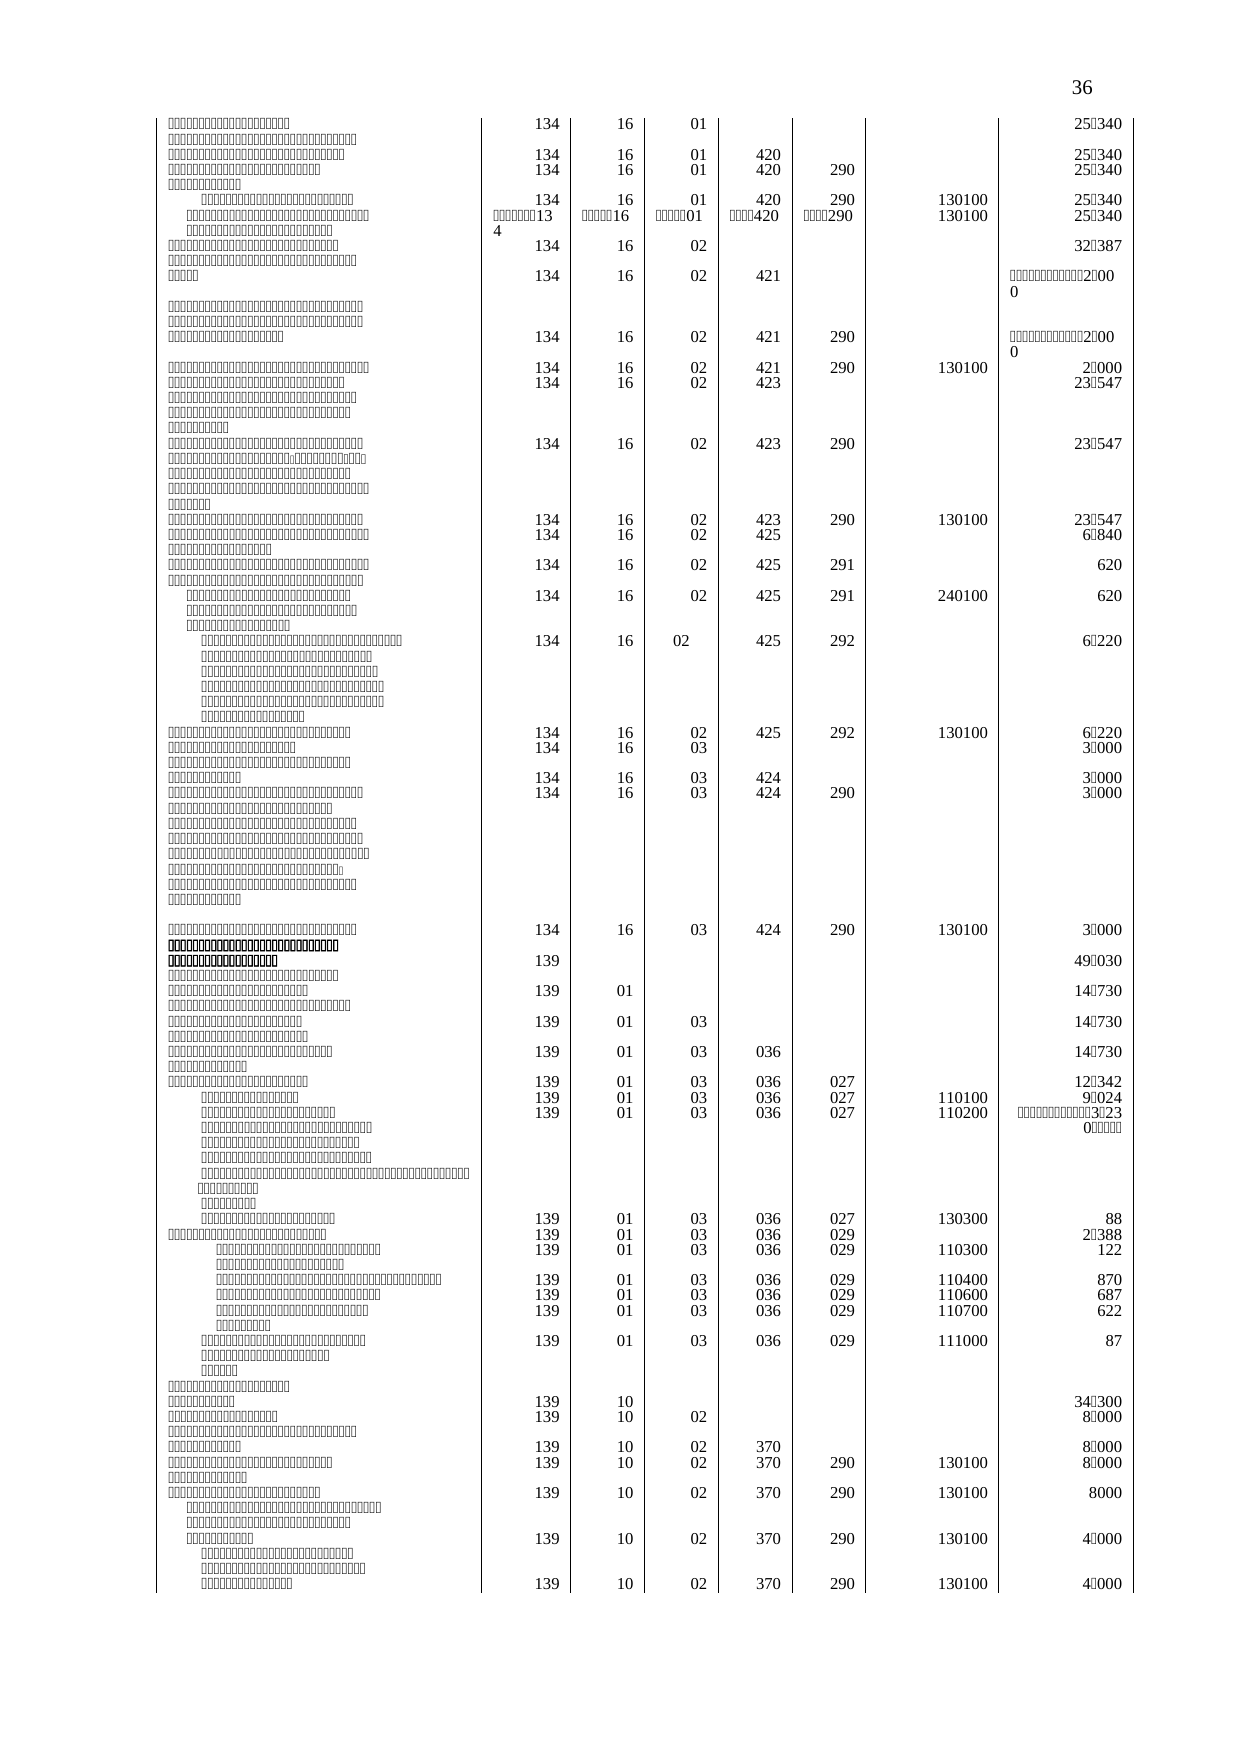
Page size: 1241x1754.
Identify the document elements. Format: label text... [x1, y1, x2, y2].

table_cell  [157, 1289, 481, 1304]
table_cell   [157, 1456, 481, 1487]
table_cell [866, 1076, 998, 1091]
table_cell [793, 939, 865, 970]
table_cell  [999, 377, 1133, 437]
table_cell  [793, 635, 865, 726]
table_cell  [999, 1487, 1133, 1502]
table_cell  [866, 1304, 998, 1335]
table_cell  [719, 514, 792, 529]
table_cell [645, 970, 718, 1000]
table_cell  [482, 361, 570, 377]
table_cell  [793, 164, 865, 194]
table_cell  [719, 361, 792, 377]
table_cell [719, 1411, 792, 1426]
table_cell  [645, 559, 718, 589]
table_cell  [571, 255, 644, 301]
table_cell  [793, 1304, 865, 1335]
table_cell  [645, 742, 718, 757]
table_cell  [999, 301, 1133, 361]
table_cell  [866, 924, 998, 939]
table_cell    [157, 1548, 481, 1593]
table_cell  [571, 757, 644, 787]
table_cell  [645, 726, 718, 742]
table_cell  [571, 1502, 644, 1548]
table_cell  [999, 1304, 1133, 1335]
table_cell  [571, 1380, 644, 1411]
table_cell  [645, 1304, 718, 1335]
table_cell  [645, 1000, 718, 1031]
table_cell [793, 1411, 865, 1426]
table_cell  [719, 1335, 792, 1380]
table_cell   [157, 133, 481, 164]
table_cell  [719, 1502, 792, 1548]
table_cell [793, 1426, 865, 1456]
table_cell [866, 438, 998, 513]
table_cell  [719, 1244, 792, 1274]
table_cell  [482, 726, 570, 742]
table_cell  [866, 1487, 998, 1502]
table_cell  [571, 1031, 644, 1076]
table_cell  [571, 1228, 644, 1243]
table_cell  [645, 1502, 718, 1548]
table_cell  [719, 787, 792, 924]
table_cell  [719, 1031, 792, 1076]
table_cell   [157, 209, 481, 240]
table_cell  [571, 1000, 644, 1031]
table_cell  [157, 194, 481, 209]
table_cell  [482, 529, 570, 559]
table_cell  [999, 1380, 1133, 1411]
table_cell [866, 787, 998, 924]
table_cell [866, 377, 998, 437]
table_cell  [719, 635, 792, 726]
table_cell  [645, 1335, 718, 1380]
table_cell  [719, 559, 792, 589]
table_cell  [719, 924, 792, 939]
table_cell [719, 118, 792, 133]
table_cell  [793, 301, 865, 361]
table_cell  [482, 1426, 570, 1456]
table_cell  [999, 361, 1133, 377]
table_cell  [482, 939, 570, 970]
table_cell  [482, 1411, 570, 1426]
table_cell  [571, 194, 644, 209]
table_cell  [571, 590, 644, 635]
table_cell  [645, 1107, 718, 1213]
table_cell [866, 1411, 998, 1426]
table_cell  [793, 1274, 865, 1289]
table_cell  [719, 1213, 792, 1228]
table_cell   [157, 1426, 481, 1456]
table_cell  [571, 361, 644, 377]
table_cell  [157, 1487, 481, 1502]
table_cell  [157, 240, 481, 255]
table_cell  [719, 1487, 792, 1502]
table_cell  [645, 757, 718, 787]
table_cell  [999, 240, 1133, 255]
table_cell  [571, 1213, 644, 1228]
table_cell  [999, 1091, 1133, 1107]
table_cell [866, 970, 998, 1000]
table_cell  [999, 1289, 1133, 1304]
table_cell  [793, 209, 865, 240]
table_cell  [482, 133, 570, 164]
table_cell  [571, 209, 644, 240]
table_cell  [571, 1456, 644, 1487]
table_cell  [793, 1335, 865, 1380]
table_cell  [482, 590, 570, 635]
table_cell  [719, 377, 792, 437]
table_cell  [719, 1274, 792, 1289]
table_cell     [157, 377, 481, 437]
table_cell [866, 301, 998, 361]
table_cell  [999, 970, 1133, 1000]
table_cell    [157, 590, 481, 635]
table_cell   [157, 1244, 481, 1274]
table_cell  [482, 1031, 570, 1076]
table_cell  [999, 939, 1133, 970]
table_cell  [793, 1548, 865, 1593]
table_cell  [719, 1107, 792, 1213]
table_cell  [482, 438, 570, 513]
table_cell   [157, 559, 481, 589]
table_cell  [999, 1107, 1133, 1213]
table_cell  [999, 1000, 1133, 1031]
table_cell  [645, 1548, 718, 1593]
table_cell  [482, 1107, 570, 1213]
table_cell  [645, 1289, 718, 1304]
table_cell  [793, 1289, 865, 1304]
table_cell  [645, 240, 718, 255]
table_cell  [719, 438, 792, 513]
table_cell  [482, 1548, 570, 1593]
table_cell  [482, 118, 570, 133]
table_cell  [793, 194, 865, 209]
table_cell  [571, 1548, 644, 1593]
table_cell  [793, 1502, 865, 1548]
table_cell  [999, 514, 1133, 529]
table_cell  [645, 1411, 718, 1426]
table_cell  [645, 1213, 718, 1228]
table_cell  [482, 1244, 570, 1274]
table_cell  [999, 164, 1133, 194]
table_cell [793, 118, 865, 133]
table_cell  [482, 1380, 570, 1411]
table_cell [866, 939, 998, 970]
table_cell  [719, 133, 792, 164]
table_cell [866, 757, 998, 787]
table_cell [793, 529, 865, 559]
table_cell  [645, 1244, 718, 1274]
table_cell  [482, 194, 570, 209]
table_cell  [571, 1335, 644, 1380]
table_cell [571, 939, 644, 970]
table_cell  [482, 742, 570, 757]
table_cell  [571, 924, 644, 939]
table_cell  [482, 559, 570, 589]
table_cell  [645, 118, 718, 133]
table_cell [866, 1380, 998, 1411]
table_cell  [571, 726, 644, 742]
table_cell  [157, 118, 481, 133]
table_cell  [866, 514, 998, 529]
table_cell  [866, 1244, 998, 1274]
table_cell [793, 757, 865, 787]
table_cell  [571, 1274, 644, 1289]
table_cell  [793, 514, 865, 529]
table_cell  [571, 1426, 644, 1456]
table_cell  [645, 1076, 718, 1091]
table_cell  [719, 1076, 792, 1091]
table_cell  [645, 787, 718, 924]
table_cell    [157, 301, 481, 361]
table_cell [645, 1380, 718, 1411]
table_cell  [157, 1228, 481, 1243]
table_cell   [157, 939, 481, 970]
table_cell  [793, 559, 865, 589]
table_cell [866, 255, 998, 301]
table_cell  [999, 590, 1133, 635]
table_cell  [793, 1244, 865, 1274]
table_cell  [999, 1031, 1133, 1076]
table_cell  [719, 1289, 792, 1304]
table_cell  [157, 1411, 481, 1426]
table_cell  [482, 924, 570, 939]
table_cell   [157, 529, 481, 559]
table_cell  [793, 1076, 865, 1091]
table_cell [719, 742, 792, 757]
table_cell  [999, 726, 1133, 742]
table_cell  [482, 1289, 570, 1304]
table_cell  [999, 787, 1133, 924]
table_cell  [645, 438, 718, 513]
table_cell [793, 970, 865, 1000]
table_cell  [719, 164, 792, 194]
table_cell [793, 377, 865, 437]
table_cell  [482, 1502, 570, 1548]
table_cell  [645, 924, 718, 939]
table_cell  [719, 1091, 792, 1107]
table_cell [866, 164, 998, 194]
table_cell   [157, 757, 481, 787]
table_cell  [999, 1213, 1133, 1228]
table_cell  [866, 361, 998, 377]
table_cell [719, 1000, 792, 1031]
table_cell [866, 133, 998, 164]
table_cell  [571, 1107, 644, 1213]
table_cell  [645, 1091, 718, 1107]
table_cell  [793, 438, 865, 513]
table_cell  [571, 635, 644, 726]
table_cell  [645, 635, 718, 726]
table_cell  [999, 742, 1133, 757]
table_cell   [157, 255, 481, 301]
table_cell  [157, 726, 481, 742]
table_cell  [645, 529, 718, 559]
table_cell  [719, 1456, 792, 1487]
table_cell  [999, 1228, 1133, 1243]
table_cell  [482, 377, 570, 437]
table_cell  [999, 194, 1133, 209]
table_cell  [645, 133, 718, 164]
table_cell  [482, 635, 570, 726]
table_cell [866, 1228, 998, 1243]
table_cell  [645, 1456, 718, 1487]
table_cell  [482, 514, 570, 529]
table_cell  [482, 1456, 570, 1487]
table_cell  [571, 438, 644, 513]
table_cell  [571, 301, 644, 361]
table_cell  [999, 1274, 1133, 1289]
table_cell  [571, 529, 644, 559]
table_cell  [645, 301, 718, 361]
table_cell  [482, 301, 570, 361]
table_cell  [999, 1411, 1133, 1426]
table_cell  [719, 209, 792, 240]
table_cell [866, 559, 998, 589]
table_cell  [482, 787, 570, 924]
table_cell  [866, 209, 998, 240]
table_cell  [645, 1228, 718, 1243]
table_cell  [571, 559, 644, 589]
table_cell  [999, 438, 1133, 513]
table_cell  [571, 377, 644, 437]
table_cell  [645, 1487, 718, 1502]
table_cell [645, 939, 718, 970]
table_cell  [793, 1213, 865, 1228]
table_cell  [719, 1304, 792, 1335]
table_cell  [571, 1289, 644, 1304]
table_cell  [793, 924, 865, 939]
table_cell [866, 118, 998, 133]
table_cell  [482, 1000, 570, 1031]
table_cell  [999, 1244, 1133, 1274]
table_cell  [571, 1091, 644, 1107]
table_cell [793, 133, 865, 164]
table_cell  [645, 194, 718, 209]
table_cell  [999, 1335, 1133, 1380]
table_cell  [482, 757, 570, 787]
table_cell  [719, 726, 792, 742]
table_cell  [719, 1548, 792, 1593]
table_cell  [482, 970, 570, 1000]
table_cell  [157, 1213, 481, 1228]
table_cell [793, 1031, 865, 1076]
table_cell [719, 939, 792, 970]
table_cell   [157, 164, 481, 194]
table_cell  [571, 970, 644, 1000]
table_cell  [157, 1076, 481, 1091]
table_cell  [866, 726, 998, 742]
table_cell         [157, 787, 481, 924]
table_cell  [571, 133, 644, 164]
table_cell [793, 1000, 865, 1031]
table_cell   [157, 970, 481, 1000]
table_cell  [645, 209, 718, 240]
table_cell  [645, 514, 718, 529]
table_cell  [719, 194, 792, 209]
table_cell  [571, 787, 644, 924]
table_cell  [999, 133, 1133, 164]
table_cell  [482, 1076, 570, 1091]
table_cell  [482, 1335, 570, 1380]
table_cell  [157, 514, 481, 529]
table_cell  [482, 1228, 570, 1243]
table_cell  [866, 1274, 998, 1289]
table_cell [719, 1380, 792, 1411]
table_cell [866, 529, 998, 559]
table_cell   [157, 1000, 481, 1031]
table_cell  [793, 726, 865, 742]
table_cell  [571, 1244, 644, 1274]
table_cell  [645, 164, 718, 194]
table_cell  [793, 1456, 865, 1487]
table_cell  [793, 361, 865, 377]
table_cell  [157, 742, 481, 757]
table_cell [793, 1380, 865, 1411]
table_cell       [157, 635, 481, 726]
table_cell    [157, 1335, 481, 1380]
table_cell      [157, 438, 481, 513]
table_cell  [571, 1411, 644, 1426]
table_cell  [719, 757, 792, 787]
table_cell  [999, 1076, 1133, 1091]
table_cell  [719, 301, 792, 361]
table_cell  [645, 255, 718, 301]
table_cell  [866, 1335, 998, 1380]
table_cell    [157, 1031, 481, 1076]
table_cell [793, 742, 865, 757]
table_cell [719, 240, 792, 255]
table_cell  [793, 1487, 865, 1502]
table_cell [866, 1031, 998, 1076]
table_cell   [157, 1380, 481, 1411]
table_cell  [793, 1091, 865, 1107]
table_cell  [482, 1213, 570, 1228]
table_cell   [157, 1304, 481, 1335]
table_cell  [719, 590, 792, 635]
table_cell  [645, 590, 718, 635]
table_cell  [571, 1487, 644, 1502]
table_cell  [866, 1502, 998, 1548]
table_cell  [866, 1289, 998, 1304]
table_cell  [999, 529, 1133, 559]
table_cell  [866, 194, 998, 209]
table_cell  [999, 559, 1133, 589]
table_cell  [999, 757, 1133, 787]
table_cell  [157, 924, 481, 939]
table_cell  [645, 1031, 718, 1076]
table_cell  [571, 1304, 644, 1335]
table_cell  [157, 361, 481, 377]
table_cell [866, 240, 998, 255]
table_cell  [999, 1548, 1133, 1593]
table_cell  [999, 1456, 1133, 1487]
table_cell [866, 1000, 998, 1031]
table_cell  [482, 255, 570, 301]
table_cell  [866, 1456, 998, 1487]
table_cell  [793, 1107, 865, 1213]
table_cell  [645, 377, 718, 437]
table_cell  [793, 1228, 865, 1243]
table_cell  [866, 590, 998, 635]
table_cell  [719, 255, 792, 301]
table_cell  [571, 240, 644, 255]
table_cell  [999, 924, 1133, 939]
table_cell  [999, 209, 1133, 240]
table_cell  [482, 1304, 570, 1335]
table_cell  [719, 1426, 792, 1456]
table_cell  [482, 1274, 570, 1289]
table_cell  [866, 1107, 998, 1213]
table_cell  [645, 361, 718, 377]
table_cell  [482, 1091, 570, 1107]
table_cell  [645, 1426, 718, 1456]
table_cell [866, 742, 998, 757]
table_cell  [571, 1076, 644, 1091]
table_cell  [571, 164, 644, 194]
table_cell    [157, 1502, 481, 1548]
table_cell [866, 1426, 998, 1456]
table_cell  [866, 1548, 998, 1593]
table_cell  [482, 164, 570, 194]
table_cell  [645, 1274, 718, 1289]
table_cell  [482, 209, 570, 240]
table_cell [793, 240, 865, 255]
table_cell  [571, 742, 644, 757]
table_cell  [793, 787, 865, 924]
table_cell  [999, 1502, 1133, 1548]
table_cell  [157, 1091, 481, 1107]
table_cell [719, 970, 792, 1000]
table_cell  [793, 590, 865, 635]
table_cell  [999, 255, 1133, 301]
table_cell  [719, 529, 792, 559]
table_cell       [157, 1107, 481, 1213]
table_cell  [999, 1426, 1133, 1456]
table_cell [866, 635, 998, 726]
table_cell  [482, 1487, 570, 1502]
table_cell  [157, 1274, 481, 1289]
table_cell  [866, 1091, 998, 1107]
table_cell [793, 255, 865, 301]
table_cell  [866, 1213, 998, 1228]
table_cell  [571, 514, 644, 529]
table_cell  [999, 635, 1133, 726]
table_cell  [719, 1228, 792, 1243]
table_cell  [571, 118, 644, 133]
table_cell  [482, 240, 570, 255]
table_cell  [999, 118, 1133, 133]
